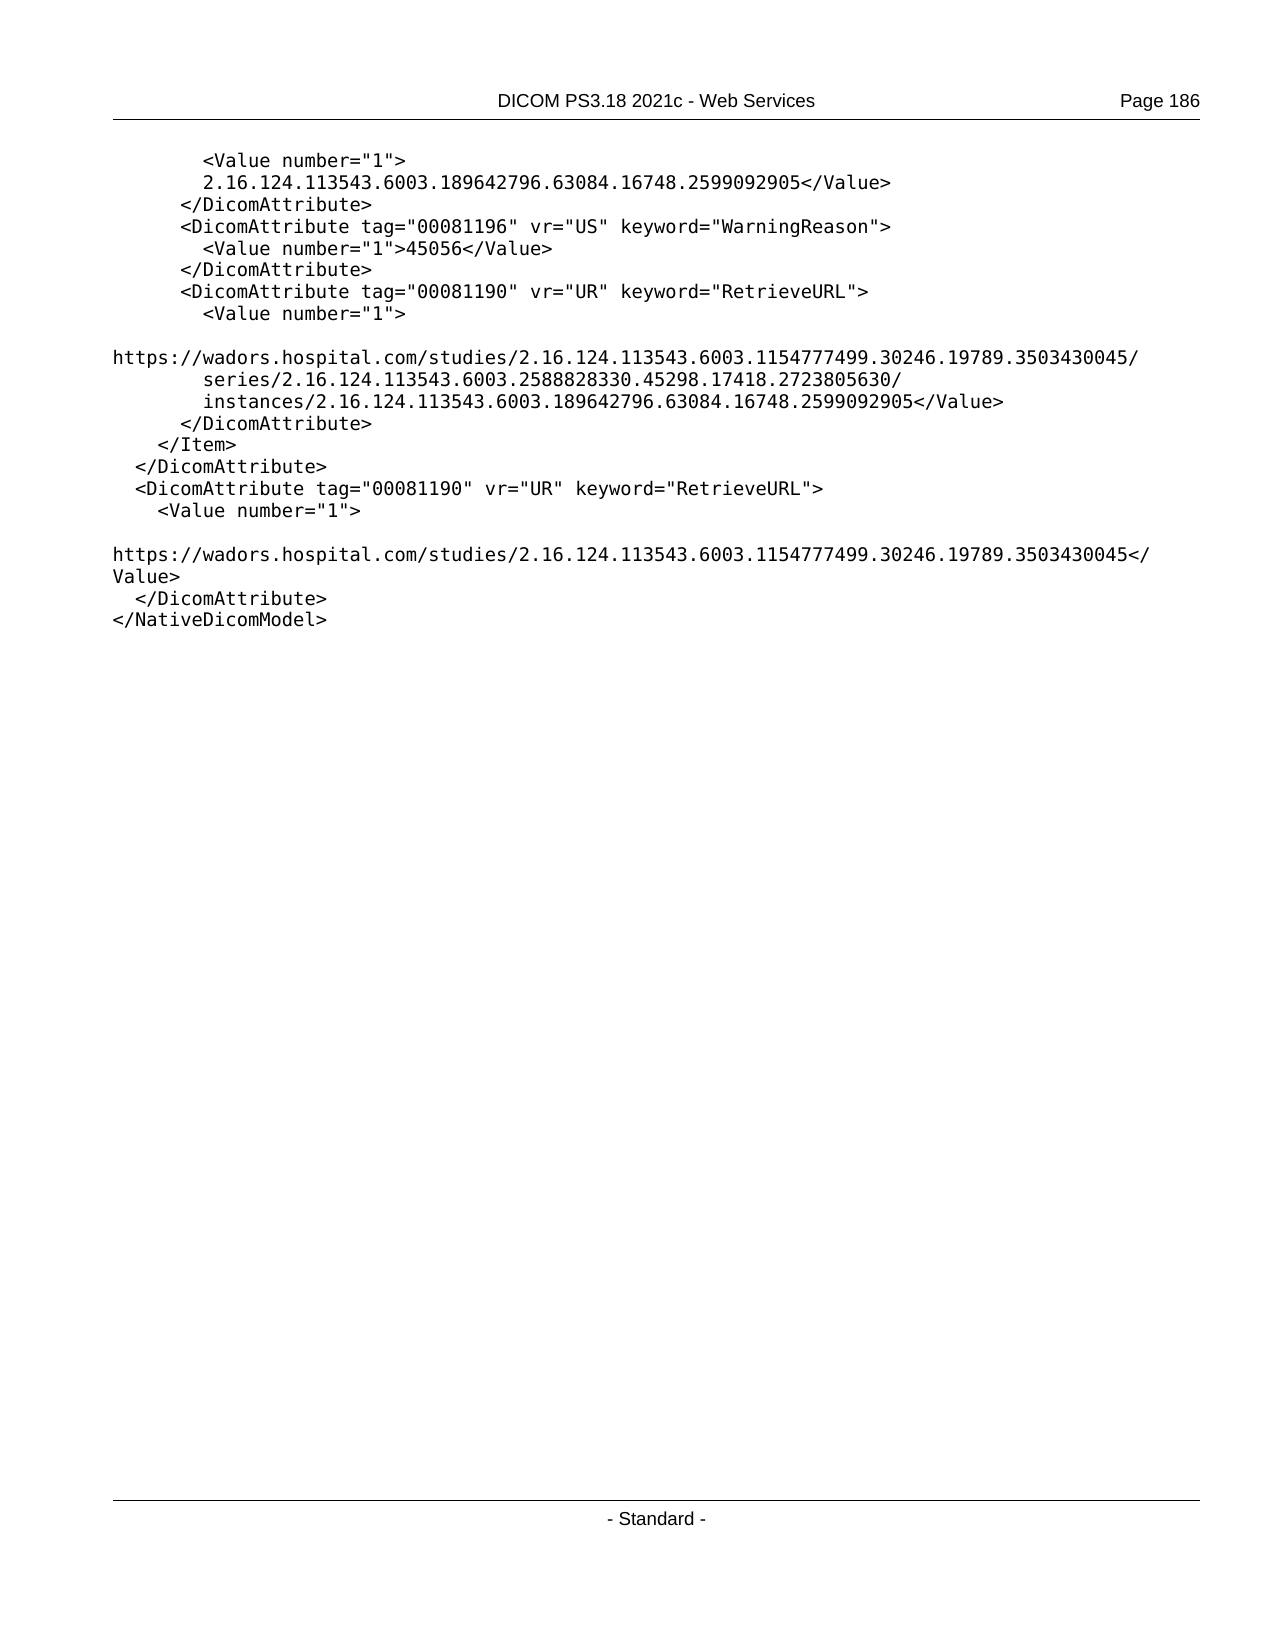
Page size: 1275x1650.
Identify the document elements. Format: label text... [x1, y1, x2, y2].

text <Value number="1"> 2.16.124.113543.6003.189642796.63084.16748.2599092905</Value> </DicomAttribute> <DicomAttribute tag="00081196" vr="US" keyword="WarningReason"> <Value number="1">45056</Value> </DicomAttribute> <DicomAttribute tag="00081190" vr="UR" keyword="RetrieveURL"> <Value number="1"> https://wadors.hospital.com/studies/2.16.124.113543.6003.1154777499.30246.19789.3503430045/ series/2.16.124.113543.6003.2588828330.45298.17418.2723805630/ instances/2.16.124.113543.6003.189642796.63084.16748.2599092905</Value> </DicomAttribute> </Item> </DicomAttribute> <DicomAttribute tag="00081190" vr="UR" keyword="RetrieveURL"> <Value number="1"> https://wadors.hospital.com/studies/2.16.124.113543.6003.1154777499.30246.19789.3503430045</Value> </DicomAttribute> </NativeDicomModel> [112, 150, 1200, 660]
